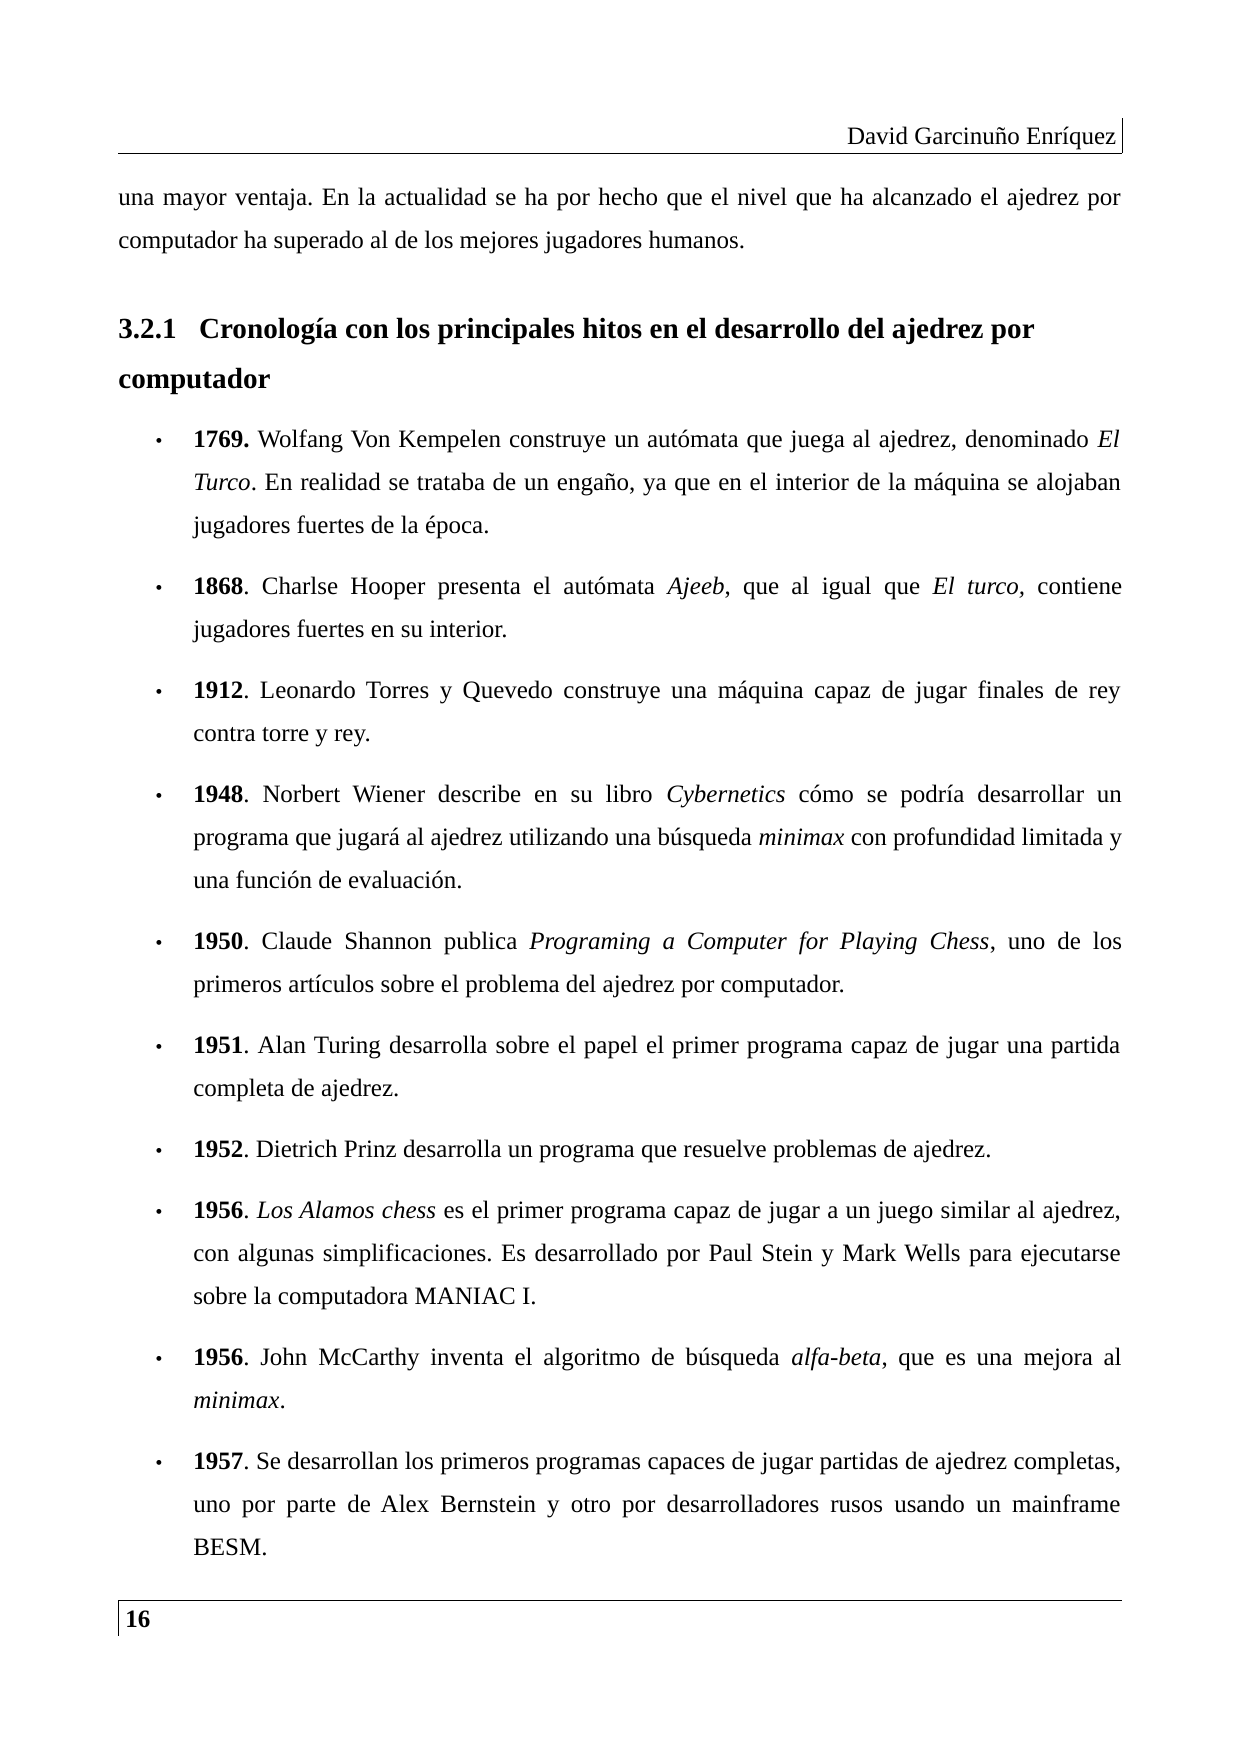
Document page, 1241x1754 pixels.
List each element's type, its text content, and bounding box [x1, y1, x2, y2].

list 1956. Los Alamos chess es el primer programa capaz de jugar a un juego similar al ajedrez, con algunas simplificaciones. Es desarrollado por Paul Stein y Mark Wells para ejecutarse sobre la computadora MANIAC I. [156, 1195, 1122, 1310]
list 1956. John McCarthy inventa el algoritmo de búsqueda alfa-beta, que es una mejora al minimax. [156, 1342, 1122, 1414]
list 1912. Leonardo Torres y Quevedo construye una máquina capaz de jugar finales de rey contra torre y rey. [156, 675, 1122, 747]
list 1769. Wolfang Von Kempelen construye un autómata que juega al ajedrez, denominado El Turco. En realidad se trataba de un engaño, ya que en el interior de la máquina se alojaban jugadores fuertes de la época. [156, 424, 1122, 539]
subtitle Cronología con los principales hitos en el desarrollo del ajedrez por computador [118, 311, 1122, 395]
list 1950. Claude Shannon publica Programing a Computer for Playing Chess, uno de los primeros artículos sobre el problema del ajedrez por computador. [156, 926, 1122, 998]
text una mayor ventaja. En la actualidad se ha por hecho que el nivel que ha alcanzado el ajedrez por computador ha superado al de los mejores jugadores humanos. [118, 182, 1122, 254]
list 1948. Norbert Wiener describe en su libro Cybernetics cómo se podría desarrollar un programa que jugará al ajedrez utilizando una búsqueda minimax con profundidad limitada y una función de evaluación. [156, 779, 1122, 894]
list 1868. Charlse Hooper presenta el autómata Ajeeb, que al igual que El turco, contiene jugadores fuertes en su interior. [156, 571, 1122, 643]
list 1951. Alan Turing desarrolla sobre el papel el primer programa capaz de jugar una partida completa de ajedrez. [156, 1030, 1122, 1102]
list 1957. Se desarrollan los primeros programas capaces de jugar partidas de ajedrez completas, uno por parte de Alex Bernstein y otro por desarrolladores rusos usando un mainframe BESM. [156, 1446, 1122, 1561]
list 1952. Dietrich Prinz desarrolla un programa que resuelve problemas de ajedrez. [156, 1134, 1122, 1163]
